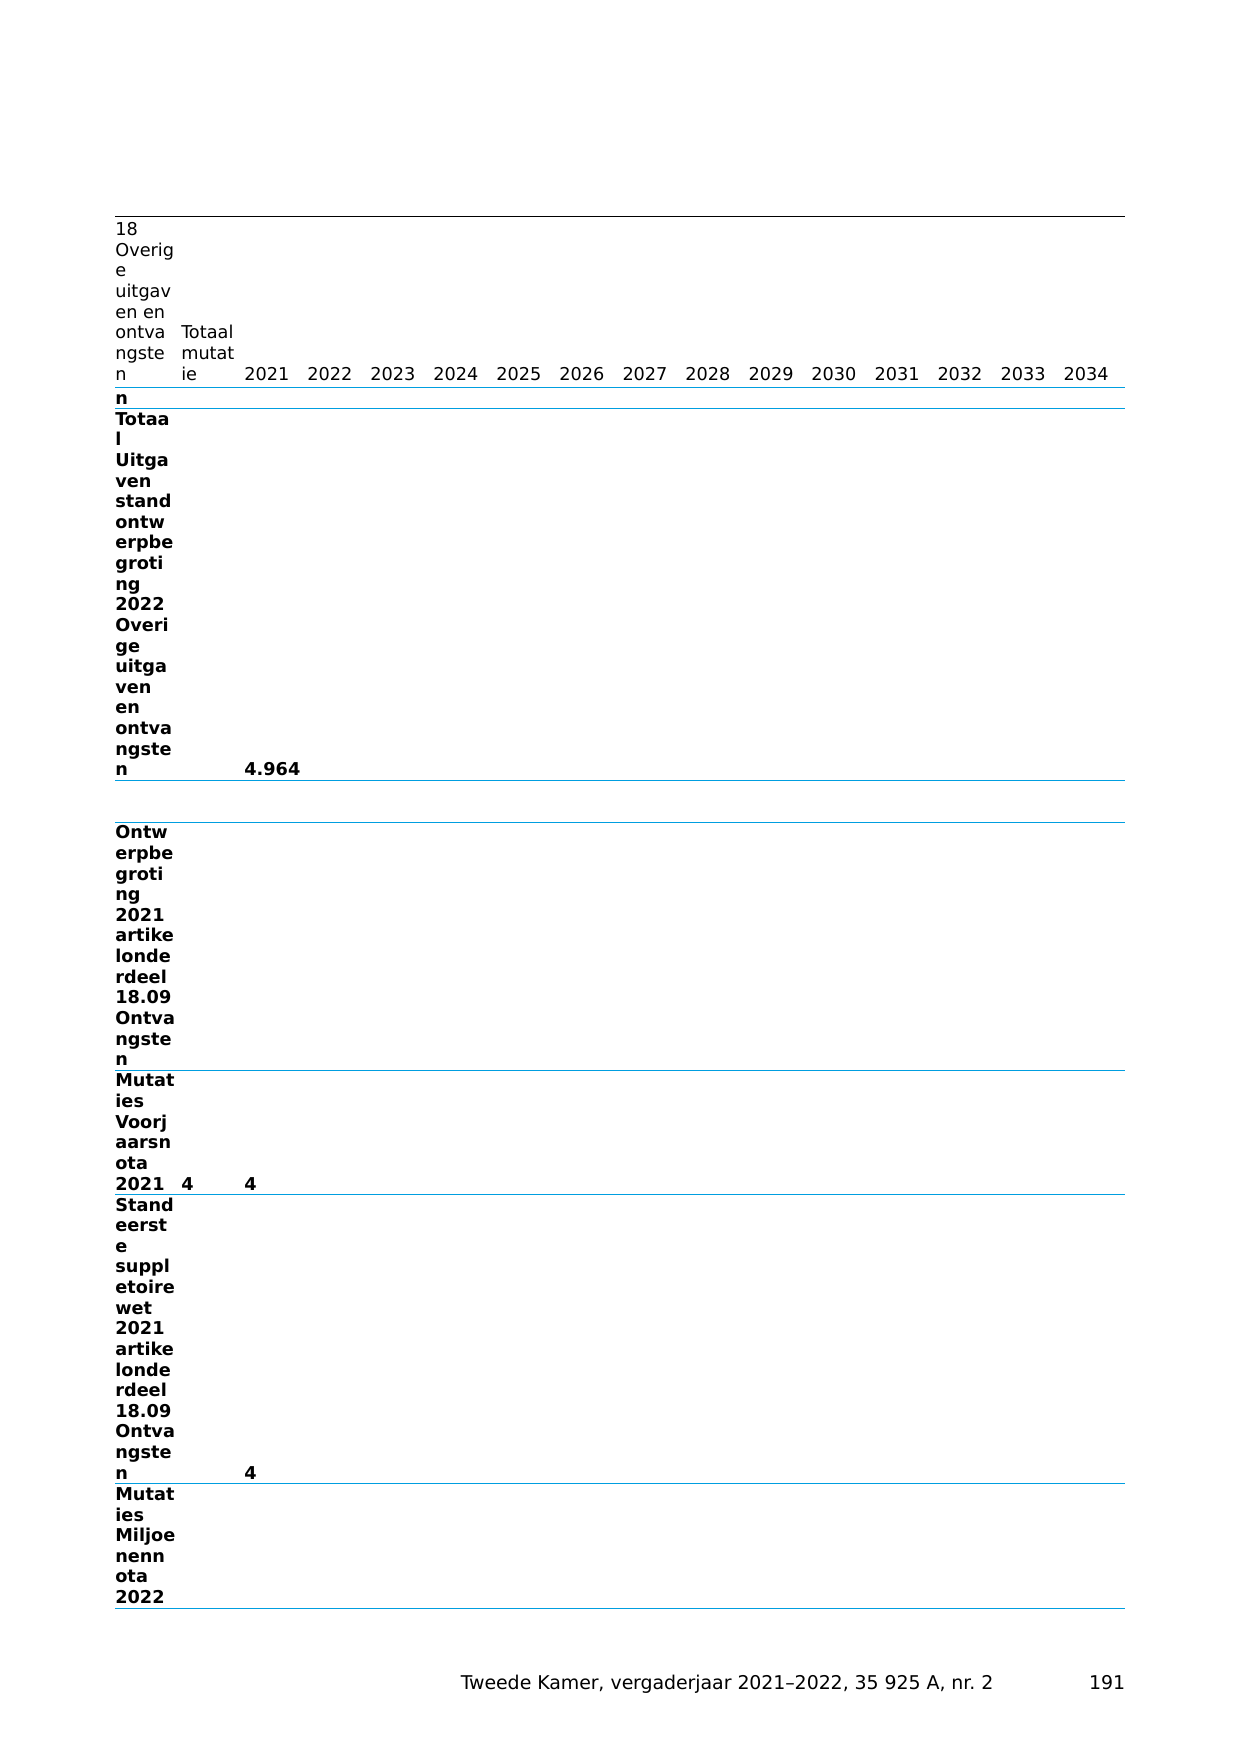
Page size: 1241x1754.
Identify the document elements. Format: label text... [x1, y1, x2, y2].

table_cell 2024 [430, 217, 493, 387]
table_cell [1060, 781, 1125, 801]
table_cell [241, 1484, 304, 1608]
table_cell 2022 [304, 217, 367, 387]
table_cell [304, 1071, 367, 1194]
table_cell [808, 823, 871, 1070]
table_cell [241, 388, 304, 408]
table_cell [745, 388, 808, 408]
table_cell [998, 388, 1060, 408]
table_cell Mutaties Voorjaarsnota 2021 [115, 1071, 178, 1194]
table_cell [682, 1195, 745, 1483]
table_cell [367, 801, 430, 822]
table_cell [304, 388, 367, 408]
table_cell [808, 409, 871, 780]
table_cell [871, 781, 934, 801]
table_cell [808, 781, 871, 801]
table_cell [241, 781, 304, 801]
table_cell [430, 801, 493, 822]
table_cell [619, 801, 682, 822]
table_header Tabel 87 Artikel 18 Overige uitgaven en ontvangsten (bedragen x € 1.000) [115, 191, 1125, 216]
table_cell [682, 801, 745, 822]
table_cell [367, 1195, 430, 1483]
table_cell [367, 823, 430, 1070]
table_cell [430, 388, 493, 408]
table_cell [871, 823, 934, 1070]
table_cell [556, 409, 619, 780]
table_cell [1060, 823, 1125, 1070]
table_cell [430, 1195, 493, 1483]
table_cell [998, 823, 1060, 1070]
table_cell [808, 1071, 871, 1194]
table_cell [367, 409, 430, 780]
table_cell [1060, 409, 1125, 780]
table_cell [493, 1484, 556, 1608]
table_cell [493, 409, 556, 780]
table_cell 2025 [493, 217, 556, 387]
table_cell [556, 1484, 619, 1608]
table_cell [430, 781, 493, 801]
table_cell [493, 781, 556, 801]
table_cell Ontwerpbegroting 2021 artikelonderdeel 18.09 Ontvangsten [115, 823, 178, 1070]
table_cell [998, 409, 1060, 780]
table_cell 2033 [998, 217, 1060, 387]
table_cell [115, 801, 178, 822]
table_cell [304, 781, 367, 801]
table_cell [556, 388, 619, 408]
table_cell 2034 [1060, 217, 1125, 387]
table_cell [1060, 1195, 1125, 1483]
table_cell [619, 823, 682, 1070]
table_cell [1060, 1071, 1125, 1194]
table_cell n [115, 388, 178, 408]
table_cell [556, 801, 619, 822]
table_cell [619, 1195, 682, 1483]
table_cell [745, 1484, 808, 1608]
table_cell [934, 1484, 997, 1608]
table_cell 2023 [367, 217, 430, 387]
table_cell [367, 781, 430, 801]
table_cell [556, 823, 619, 1070]
table_cell [934, 1195, 997, 1483]
table_cell [304, 1484, 367, 1608]
table_cell [178, 1484, 241, 1608]
table_cell [871, 801, 934, 822]
table_cell Stand eerste suppletoire wet 2021 artikelonderdeel 18.09 Ontvangsten [115, 1195, 178, 1483]
table_cell [871, 1484, 934, 1608]
table_cell [998, 1484, 1060, 1608]
table_cell [871, 1071, 934, 1194]
table_cell 2028 [682, 217, 745, 387]
table_cell [682, 1071, 745, 1194]
table_cell [304, 409, 367, 780]
table_cell [998, 781, 1060, 801]
table_cell [808, 1484, 871, 1608]
table_cell [493, 1195, 556, 1483]
table_cell [556, 1195, 619, 1483]
table_cell [682, 409, 745, 780]
table_cell [998, 801, 1060, 822]
table_cell [367, 1071, 430, 1194]
table_cell [619, 388, 682, 408]
table_cell 4.964 [241, 409, 304, 780]
table_cell [430, 409, 493, 780]
table_cell [871, 1195, 934, 1483]
table_cell [934, 823, 997, 1070]
table_cell [998, 1195, 1060, 1483]
table_cell [745, 1195, 808, 1483]
table_cell [178, 801, 241, 822]
table_cell [808, 1195, 871, 1483]
table_cell [619, 781, 682, 801]
table_cell [241, 801, 304, 822]
table_cell [619, 1071, 682, 1194]
table_cell [556, 781, 619, 801]
table_cell Totaal Uitgaven stand ontwerpbegroting 2022 Overige uitgaven en ontvangsten [115, 409, 178, 780]
table_cell [493, 1071, 556, 1194]
table_cell [934, 781, 997, 801]
table_cell [745, 409, 808, 780]
table_cell [682, 388, 745, 408]
table_cell [745, 823, 808, 1070]
table_cell [178, 823, 241, 1070]
table_cell 2029 [745, 217, 808, 387]
table_cell [178, 409, 241, 780]
table_cell [430, 1071, 493, 1194]
table_cell Totaal mutatie [178, 217, 241, 387]
table_cell [493, 388, 556, 408]
table_cell [745, 781, 808, 801]
table_cell [934, 801, 997, 822]
table_cell [430, 1484, 493, 1608]
table_cell 2030 [808, 217, 871, 387]
table_cell 2026 [556, 217, 619, 387]
table_cell [304, 801, 367, 822]
table_cell [682, 1484, 745, 1608]
table_cell [493, 823, 556, 1070]
table_cell [871, 388, 934, 408]
table_cell 4 [241, 1195, 304, 1483]
table_cell [304, 823, 367, 1070]
table_cell [619, 409, 682, 780]
table_cell [556, 1071, 619, 1194]
table_cell [998, 1071, 1060, 1194]
table_cell [178, 1195, 241, 1483]
table_cell [682, 781, 745, 801]
table_cell 4 [178, 1071, 241, 1194]
table_cell [1060, 801, 1125, 822]
table_cell 2031 [871, 217, 934, 387]
table_cell [934, 409, 997, 780]
table_cell [430, 823, 493, 1070]
table_cell 4 [241, 1071, 304, 1194]
table_cell [241, 823, 304, 1070]
table_cell [493, 801, 556, 822]
table_cell [178, 388, 241, 408]
table_cell [808, 801, 871, 822]
table_cell 2032 [934, 217, 997, 387]
table_cell [808, 388, 871, 408]
table_cell [871, 409, 934, 780]
table_cell [304, 1195, 367, 1483]
table_cell [745, 801, 808, 822]
table_cell Mutaties Miljoenennota 2022 [115, 1484, 178, 1608]
table_cell [1060, 388, 1125, 408]
table_cell 2021 [241, 217, 304, 387]
table_cell [367, 388, 430, 408]
table_cell [115, 781, 178, 801]
table_cell 2027 [619, 217, 682, 387]
table_cell [619, 1484, 682, 1608]
table_cell [745, 1071, 808, 1194]
table_cell [934, 388, 997, 408]
table_cell [367, 1484, 430, 1608]
table_cell [682, 823, 745, 1070]
table_cell [934, 1071, 997, 1194]
table_cell [1060, 1484, 1125, 1608]
table_cell 18 Overige uitgaven en ontvangsten [115, 217, 178, 387]
table_cell [178, 781, 241, 801]
